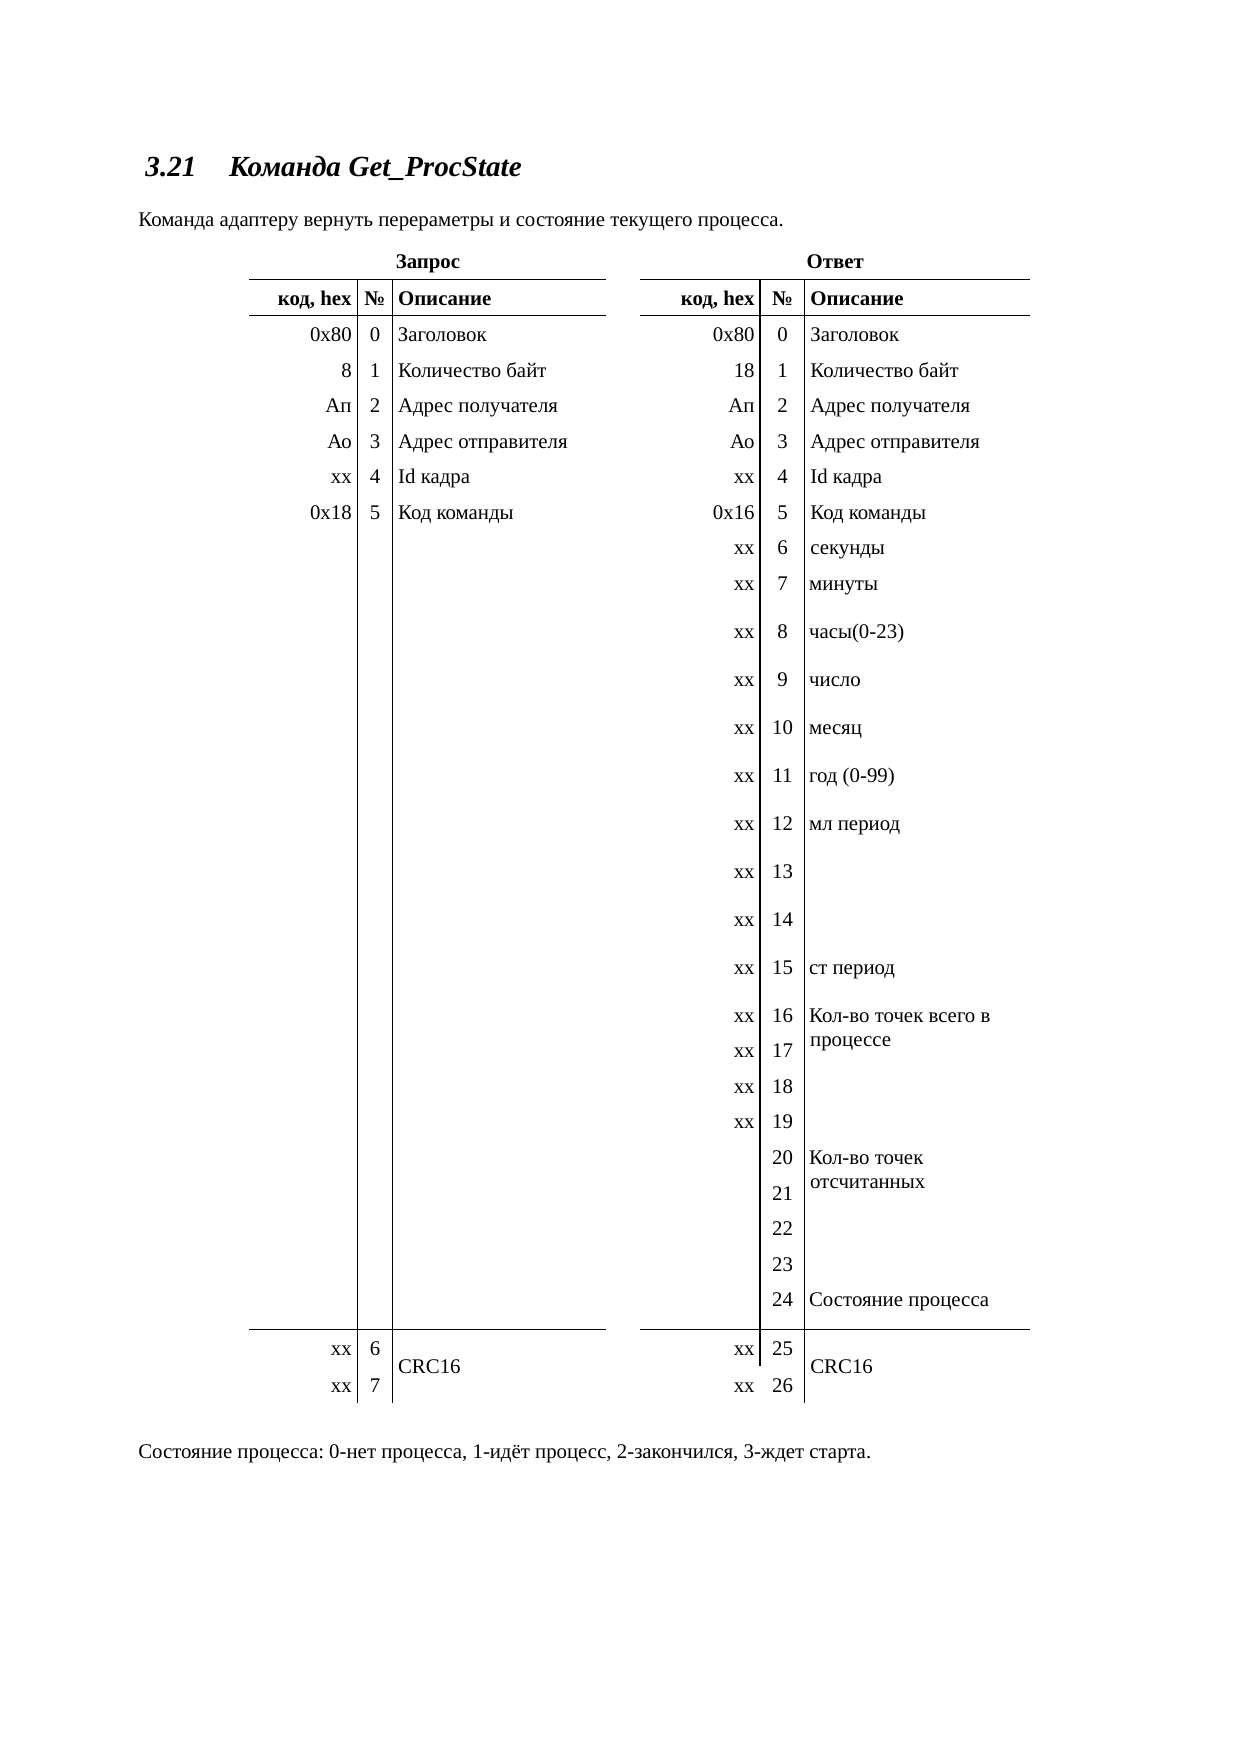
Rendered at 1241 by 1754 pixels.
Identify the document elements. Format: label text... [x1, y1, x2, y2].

table_cell [358, 529, 392, 565]
table_cell [393, 901, 606, 949]
text Состояние процесса: 0-нет процесса, 1-идёт процесс, 2-закончился, 3-ждет старта. [79, 1439, 1187, 1463]
table_cell [606, 352, 640, 387]
table_cell [249, 613, 357, 661]
table_cell [249, 1175, 357, 1210]
table_cell 6 [761, 529, 804, 565]
table_cell [358, 853, 392, 901]
text Команда адаптеру вернуть перераметры и состояние текущего процесса. [79, 207, 1187, 231]
table_cell CRC16 [393, 1330, 606, 1402]
table_cell [393, 1175, 606, 1210]
table_cell Заголовок [805, 316, 1029, 352]
table_cell [358, 901, 392, 949]
table_cell [358, 1281, 392, 1329]
table_cell xx [640, 901, 759, 949]
table_cell [249, 757, 357, 805]
table_cell Ао [640, 423, 759, 458]
table_cell [640, 1175, 759, 1210]
table_cell 19 [761, 1104, 804, 1139]
table_cell [393, 757, 606, 805]
table_cell № [761, 280, 804, 315]
table_cell Количество байт [393, 352, 606, 387]
table_cell Ап [249, 387, 357, 423]
table_cell Описание [393, 280, 606, 315]
table_cell минуты [805, 565, 1029, 613]
table_cell [249, 1033, 357, 1068]
table_cell 25 [761, 1330, 804, 1366]
table_cell 13 [761, 853, 804, 901]
table_cell Количество байт [805, 352, 1029, 387]
table_cell [249, 853, 357, 901]
table_cell 18 [640, 352, 759, 387]
table_cell ст период [805, 949, 1029, 997]
table_cell xx [640, 949, 759, 997]
table_cell 0x18 [249, 494, 357, 529]
table_cell 20 [761, 1139, 804, 1175]
table_cell [640, 1246, 759, 1281]
table_cell Описание [805, 280, 1029, 315]
table_cell 23 [761, 1246, 804, 1281]
table_cell 14 [761, 901, 804, 949]
table_cell xx [249, 1366, 357, 1402]
table_cell 24 [761, 1281, 804, 1329]
table_cell 4 [358, 458, 392, 494]
table_cell хх [640, 1068, 759, 1104]
table_cell Код команды [393, 494, 606, 529]
table_cell [606, 853, 640, 901]
table_cell [249, 1068, 357, 1104]
table_cell [393, 1139, 606, 1175]
table_cell код, hex [249, 280, 357, 315]
table_cell часы(0-23) [805, 613, 1029, 661]
table_cell [606, 661, 640, 709]
table_cell [640, 1281, 759, 1329]
table_cell Id кадра [393, 458, 606, 494]
table_cell [393, 529, 606, 565]
table_cell [606, 1329, 640, 1366]
table_cell [358, 661, 392, 709]
table_cell Id кадра [805, 458, 1029, 494]
table_cell [249, 565, 357, 613]
table_cell xx [249, 1330, 357, 1366]
table_cell хх [640, 1033, 759, 1068]
table_cell CRC16 [805, 1330, 1029, 1402]
table_cell 3 [358, 423, 392, 458]
table_cell [358, 949, 392, 997]
table_cell 11 [761, 757, 804, 805]
table_cell № [358, 280, 392, 315]
subtitle Команда Get_ProcState [108, 149, 1187, 182]
table_cell Адрес отправителя [393, 423, 606, 458]
table_cell [249, 805, 357, 853]
table_cell xx [640, 805, 759, 853]
table_cell 9 [761, 661, 804, 709]
table_cell 26 [760, 1366, 804, 1402]
table_cell xx [640, 458, 759, 494]
table_cell [358, 1139, 392, 1175]
table_cell Ао [249, 423, 357, 458]
table_cell [393, 1068, 606, 1104]
table_cell [358, 1246, 392, 1281]
table_cell [358, 757, 392, 805]
table_cell хх [640, 529, 759, 565]
table_cell [805, 853, 1029, 901]
table_cell Адрес получателя [393, 387, 606, 423]
table_cell 5 [761, 494, 804, 529]
table_cell хх [640, 997, 759, 1033]
table_cell 8 [761, 613, 804, 661]
table_cell 1 [761, 352, 804, 387]
table_cell [606, 387, 640, 423]
table_cell хх [640, 661, 759, 709]
table_cell 12 [761, 805, 804, 853]
table_cell секунды [805, 529, 1029, 565]
table_cell xx [640, 1366, 760, 1402]
table_cell 0 [761, 316, 804, 352]
table_cell [640, 1210, 759, 1246]
table_cell [606, 1246, 640, 1281]
table_cell [393, 1033, 606, 1068]
table_cell [640, 1139, 759, 1175]
table_cell [606, 757, 640, 805]
table_cell [249, 1281, 357, 1329]
table_cell [606, 423, 640, 458]
table_cell [358, 1033, 392, 1068]
table_cell 15 [761, 949, 804, 997]
table_cell [393, 805, 606, 853]
table_cell [393, 1246, 606, 1281]
table_cell мл период [805, 805, 1029, 853]
table_cell 22 [761, 1210, 804, 1246]
table_header Запрос [249, 243, 606, 279]
table_cell [606, 315, 640, 352]
table_cell хх [640, 709, 759, 757]
table_cell [249, 661, 357, 709]
table_cell [249, 949, 357, 997]
table_cell [358, 1175, 392, 1210]
table_cell [606, 529, 640, 565]
table_cell Заголовок [393, 316, 606, 352]
table_cell [606, 458, 640, 494]
table_cell [393, 949, 606, 997]
table_cell 0x80 [640, 316, 759, 352]
table_cell 4 [761, 458, 804, 494]
table_cell [606, 1068, 640, 1104]
table_cell [805, 901, 1029, 949]
table_cell Адрес получателя [805, 387, 1029, 423]
table_cell 7 [358, 1366, 392, 1402]
table_cell 5 [358, 494, 392, 529]
table_cell [606, 1210, 640, 1246]
table_cell [606, 1281, 640, 1329]
table_cell хх [640, 613, 759, 661]
table_cell [606, 613, 640, 661]
table_cell год (0-99) [805, 757, 1029, 805]
table_cell [249, 1246, 357, 1281]
table_cell [606, 709, 640, 757]
table_cell [358, 997, 392, 1033]
table_cell Кол-во точек всего в процессе [805, 997, 1029, 1139]
table_cell 6 [358, 1330, 392, 1366]
table_cell месяц [805, 709, 1029, 757]
table_cell [606, 805, 640, 853]
table_cell Кол-во точек отсчитанных [805, 1139, 1029, 1281]
table_cell [393, 1104, 606, 1139]
table_cell [606, 1366, 640, 1402]
table_cell [249, 529, 357, 565]
table_cell Состояние процесса [805, 1281, 1029, 1329]
table_cell число [805, 661, 1029, 709]
table_cell хх [640, 565, 759, 613]
table_cell [393, 661, 606, 709]
table_cell [606, 949, 640, 997]
table_header [606, 243, 640, 279]
table_cell [606, 997, 640, 1033]
table_cell [249, 1139, 357, 1175]
table_cell 16 [761, 997, 804, 1033]
table_cell [393, 1210, 606, 1246]
table_cell xx [249, 458, 357, 494]
table_cell [249, 901, 357, 949]
table_cell Код команды [805, 494, 1029, 529]
table_cell xx [640, 853, 759, 901]
table_cell [249, 997, 357, 1033]
table_cell 8 [249, 352, 357, 387]
table_cell хх [640, 757, 759, 805]
table_cell [358, 709, 392, 757]
table_cell 2 [761, 387, 804, 423]
table_cell [606, 494, 640, 529]
table_cell Адрес отправителя [805, 423, 1029, 458]
table_cell [606, 1175, 640, 1210]
table_cell 0x80 [249, 316, 357, 352]
table_cell 3 [761, 423, 804, 458]
table_cell 21 [761, 1175, 804, 1210]
table_cell Ап [640, 387, 759, 423]
table_cell 7 [761, 565, 804, 613]
table_cell 10 [761, 709, 804, 757]
table_header Ответ [640, 243, 1029, 279]
table_cell хх [640, 1104, 759, 1139]
table_cell [393, 613, 606, 661]
table_cell [358, 1210, 392, 1246]
table_cell [606, 901, 640, 949]
table_cell [249, 1104, 357, 1139]
table_cell 17 [761, 1033, 804, 1068]
table_cell [606, 1104, 640, 1139]
table_cell xx [640, 1330, 759, 1366]
table_cell 0x16 [640, 494, 759, 529]
table_cell [249, 709, 357, 757]
table_cell 18 [761, 1068, 804, 1104]
table_cell [358, 1104, 392, 1139]
table_cell 0 [358, 316, 392, 352]
table_cell [358, 613, 392, 661]
table_cell [393, 853, 606, 901]
table_cell [358, 565, 392, 613]
table_cell код, hex [640, 280, 759, 315]
table_cell [393, 1281, 606, 1329]
table_cell [393, 709, 606, 757]
table_cell [249, 1210, 357, 1246]
table_cell [358, 805, 392, 853]
table_cell 2 [358, 387, 392, 423]
table_cell [358, 1068, 392, 1104]
table_cell 1 [358, 352, 392, 387]
table_cell [606, 1139, 640, 1175]
table_cell [393, 565, 606, 613]
table_cell [393, 997, 606, 1033]
table_cell [606, 279, 640, 315]
table_cell [606, 1033, 640, 1068]
table_cell [606, 565, 640, 613]
